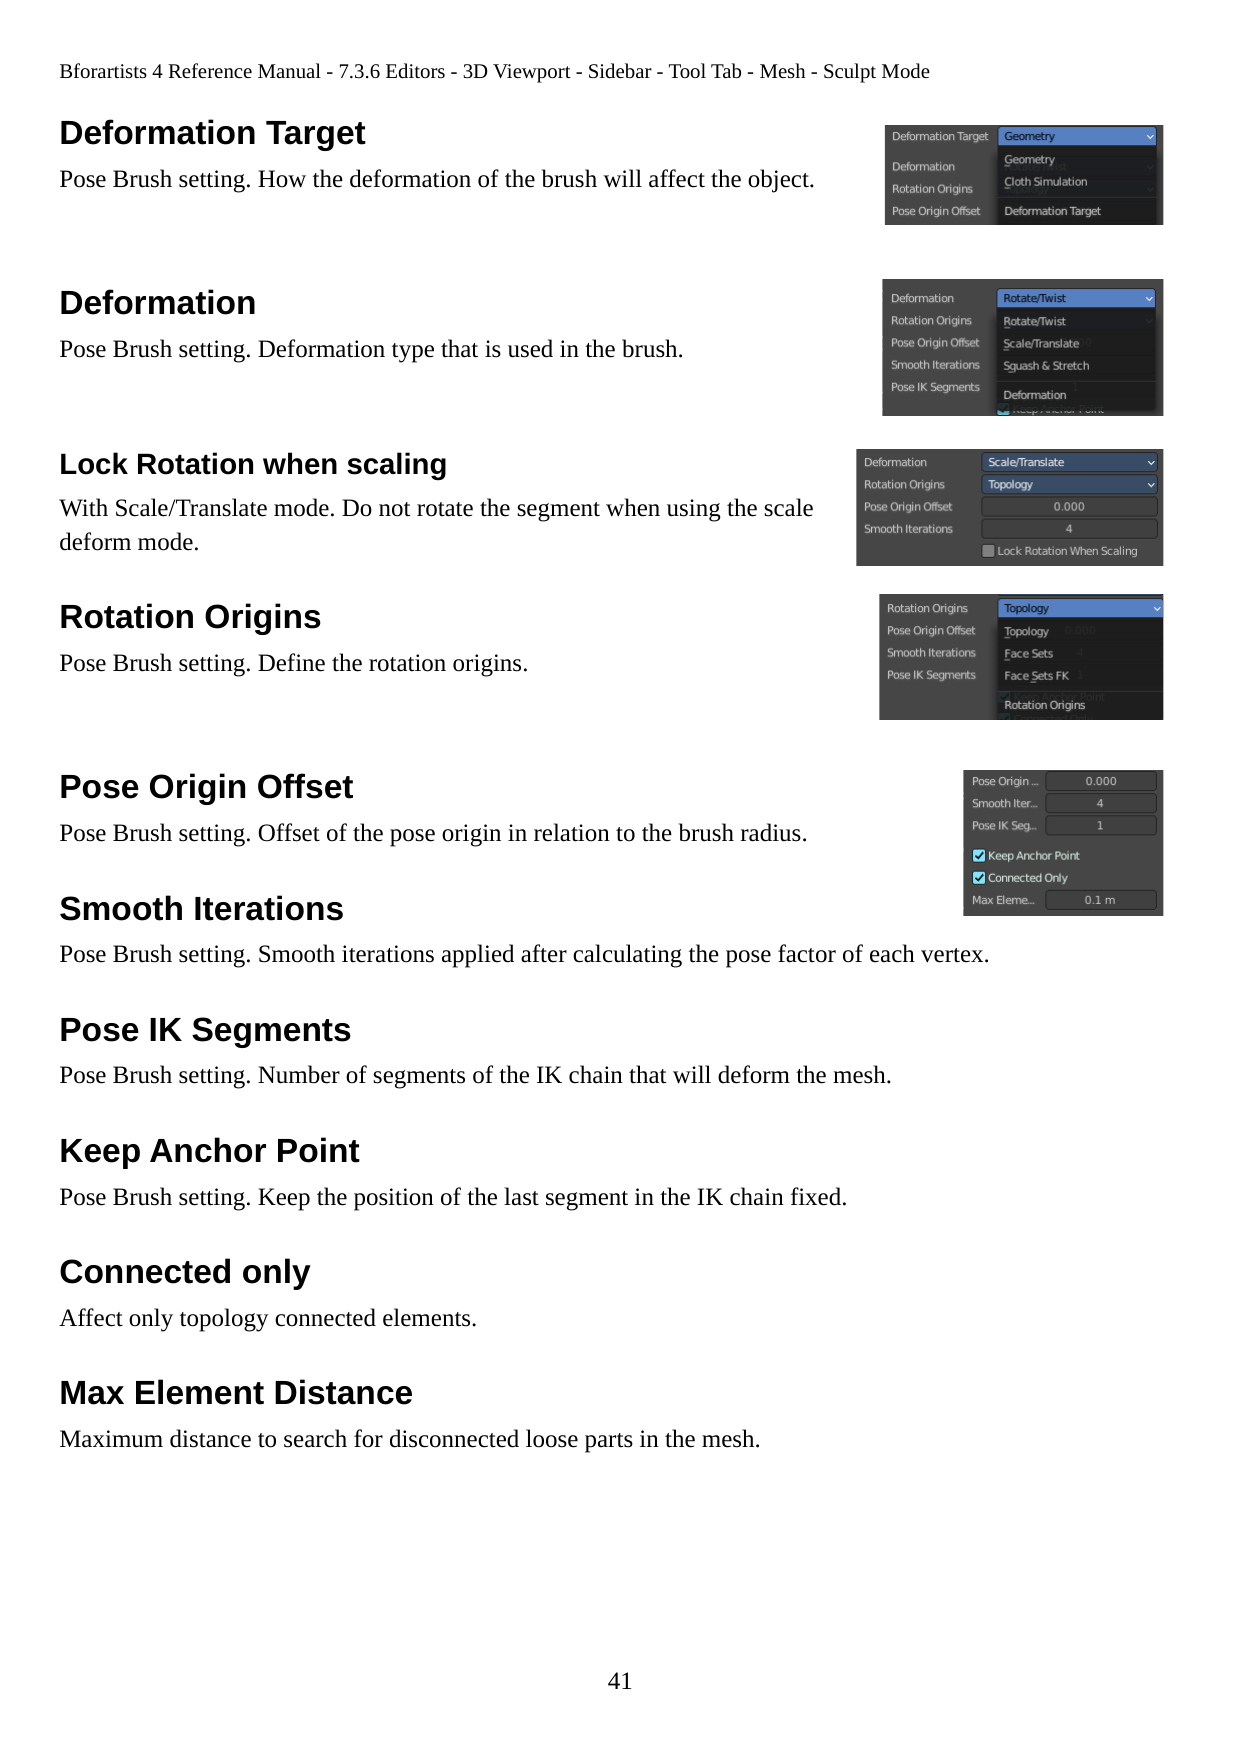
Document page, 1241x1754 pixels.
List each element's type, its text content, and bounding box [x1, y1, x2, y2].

subtitle Pose IK Segments [59, 1009, 1181, 1048]
subtitle Rotation Origins [59, 597, 879, 636]
subtitle Max Element Distance [59, 1372, 1181, 1411]
text Pose Brush setting. Define the rotation origins. [59, 648, 879, 677]
subtitle Lock Rotation when scaling [59, 447, 1181, 480]
text Affect only topology connected elements. [59, 1303, 1181, 1331]
picture [884, 125, 1164, 225]
subtitle Deformation [59, 283, 882, 321]
subtitle Deformation Target [59, 113, 1181, 151]
picture [963, 770, 1164, 916]
text Pose Brush setting. How the deformation of the brush will affect the object. [59, 164, 884, 192]
subtitle Pose Origin Offset [59, 767, 1181, 806]
text Pose Brush setting. Offset of the pose origin in relation to the brush radius. [59, 818, 963, 847]
text With Scale/Translate mode. Do not rotate the segment when using the scale deform mode. [59, 493, 856, 556]
subtitle Connected only [59, 1251, 1181, 1290]
text Pose Brush setting. Keep the position of the last segment in the IK chain fixed. [59, 1182, 1181, 1210]
text Pose Brush setting. Number of segments of the IK chain that will deform the mesh. [59, 1061, 1181, 1089]
subtitle Keep Anchor Point [59, 1130, 1181, 1169]
subtitle [1164, 283, 1181, 321]
picture [879, 594, 1164, 720]
subtitle [1164, 597, 1181, 636]
text Pose Brush setting. Smooth iterations applied after calculating the pose factor of each vertex. [59, 939, 1181, 968]
picture [882, 279, 1164, 416]
picture [856, 449, 1164, 566]
subtitle Smooth Iterations [59, 888, 1181, 927]
text Maximum distance to search for disconnected loose parts in the mesh. [59, 1424, 1181, 1452]
text Pose Brush setting. Deformation type that is used in the brush. [59, 334, 882, 363]
